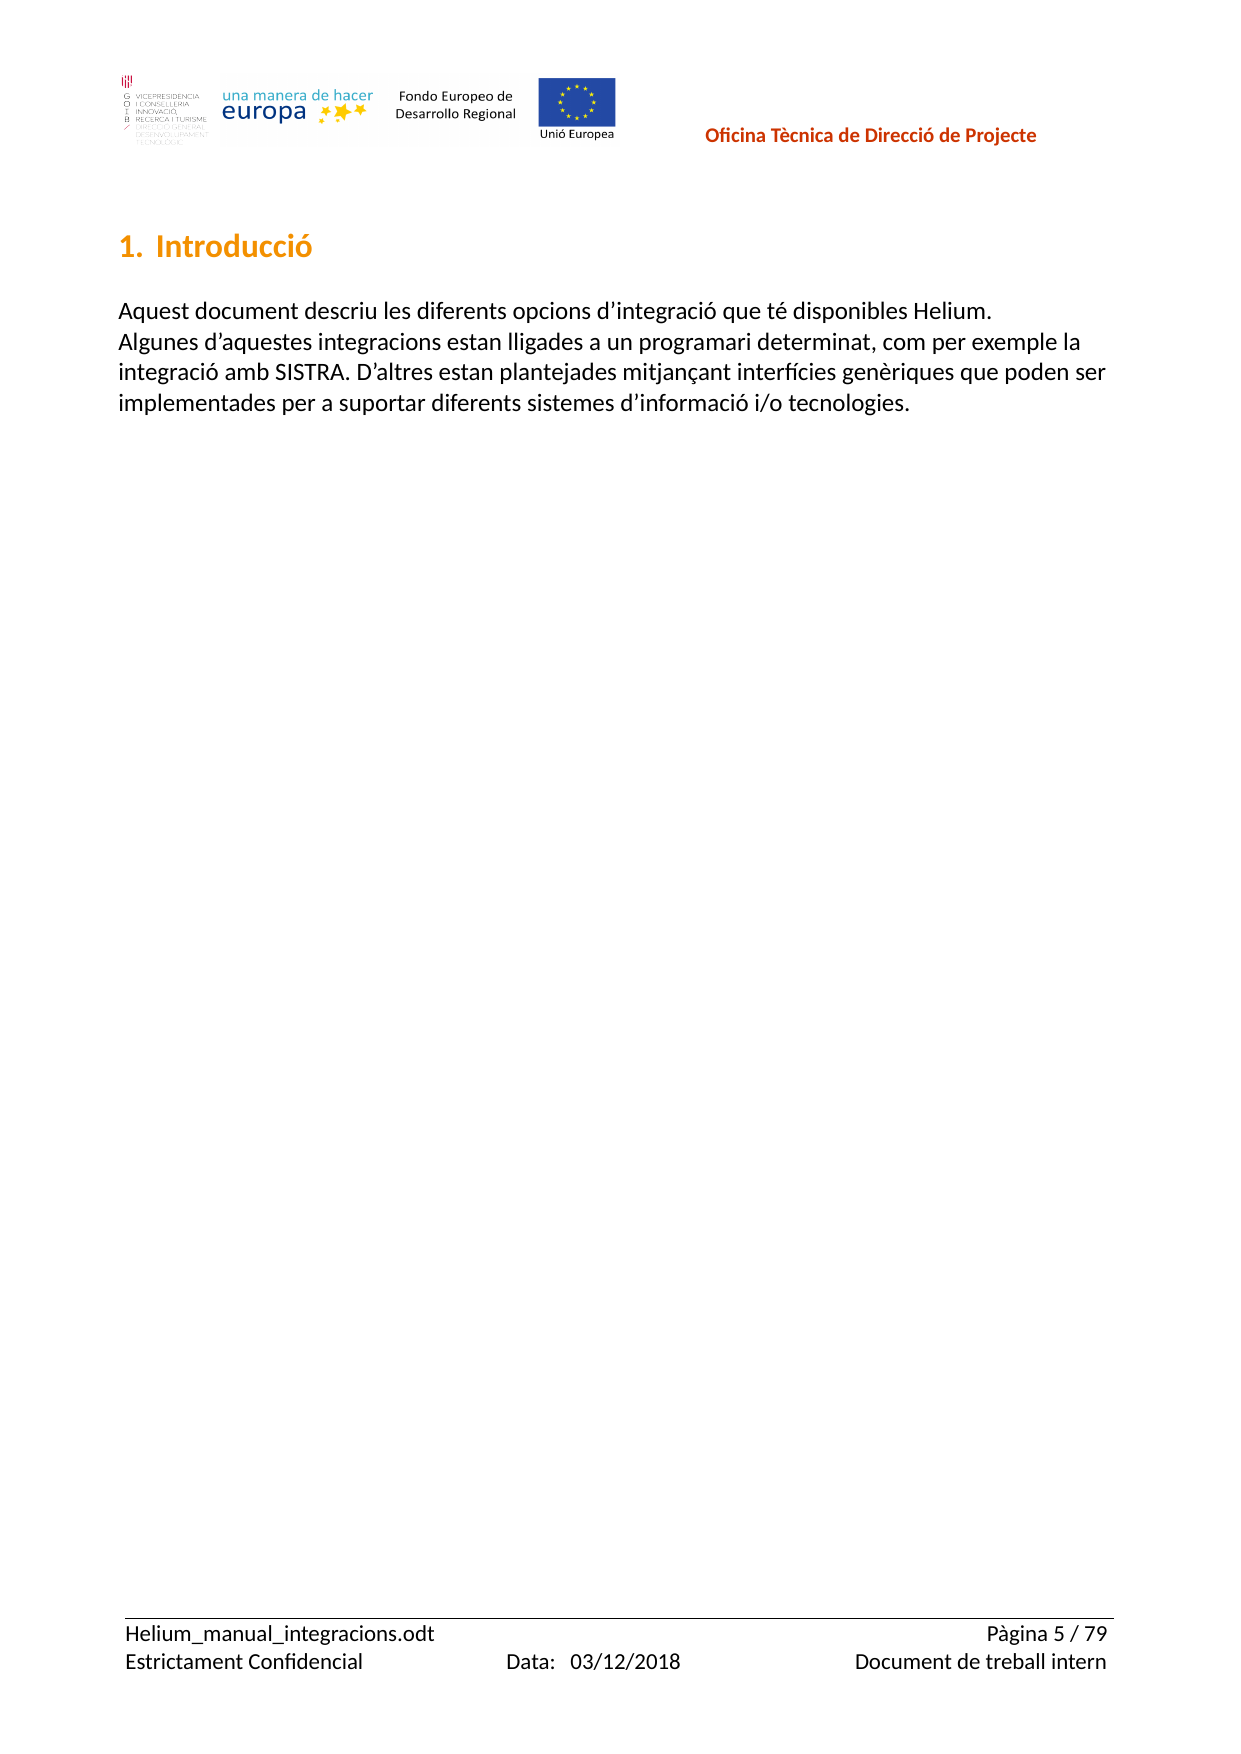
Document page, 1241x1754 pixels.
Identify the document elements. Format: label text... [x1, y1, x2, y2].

picture [118, 73, 213, 147]
picture [219, 73, 621, 147]
subtitle Introducció [118, 225, 1122, 266]
text Algunes d’aquestes integracions estan lligades a un programari determinat, com per exemple la integració amb SISTRA. D’altres estan plantejades mitjançant interfícies genèriques que poden ser implementades per a suportar diferents sistemes d’informació i/o tecnologies. [118, 326, 1122, 417]
text Aquest document descriu les diferents opcions d’integració que té disponibles Helium. [118, 295, 1122, 326]
